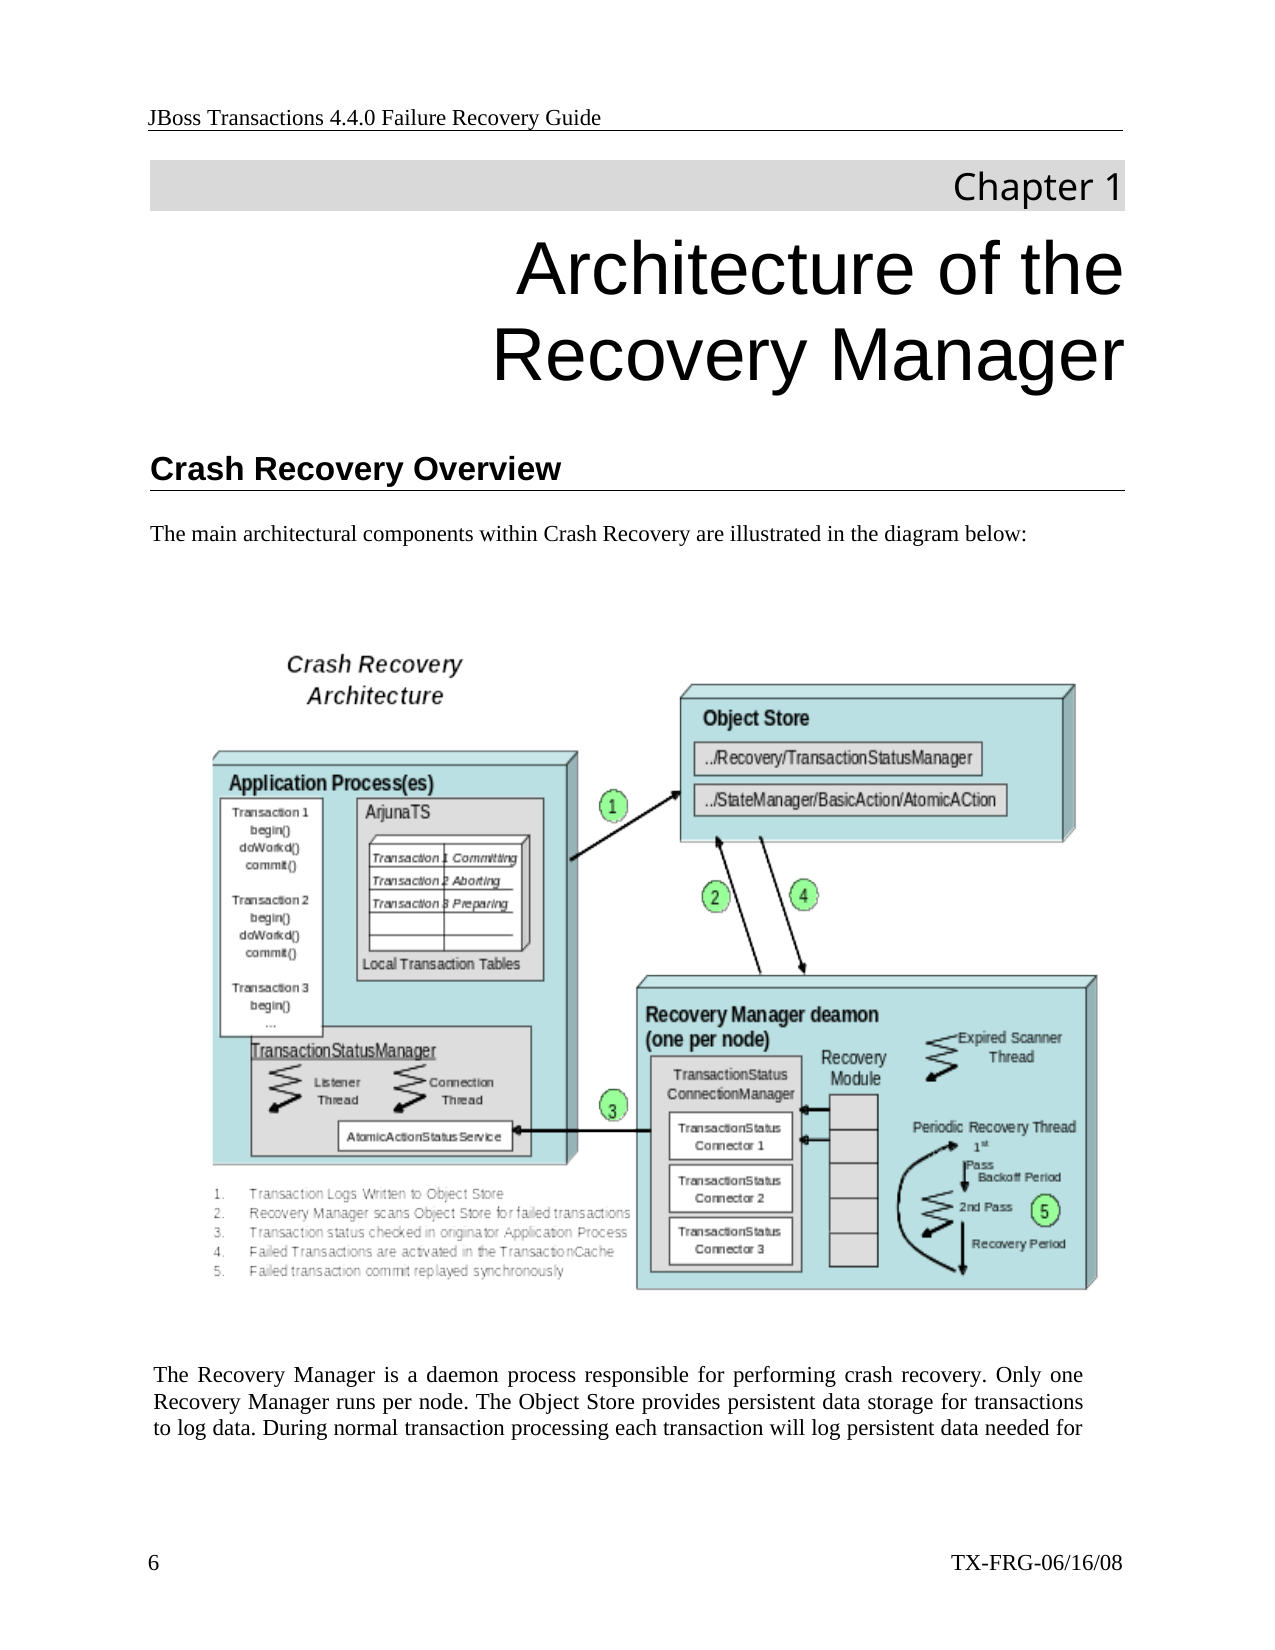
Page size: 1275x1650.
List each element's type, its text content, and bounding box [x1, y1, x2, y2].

subtitle Crash Recovery Overview [150, 449, 1125, 490]
text The main architectural components within Crash Recovery are illustrated in the diagram below: [150, 520, 1125, 546]
title Architecture of the Recovery Manager [150, 224, 1125, 397]
text The Recovery Manager is a daemon process responsible for performing crash recovery. Only one Recovery Manager runs per node. The Object Store provides persistent data storage for transactions to log data. During normal transaction processing each transaction will log persistent data needed for [153, 1362, 1084, 1441]
